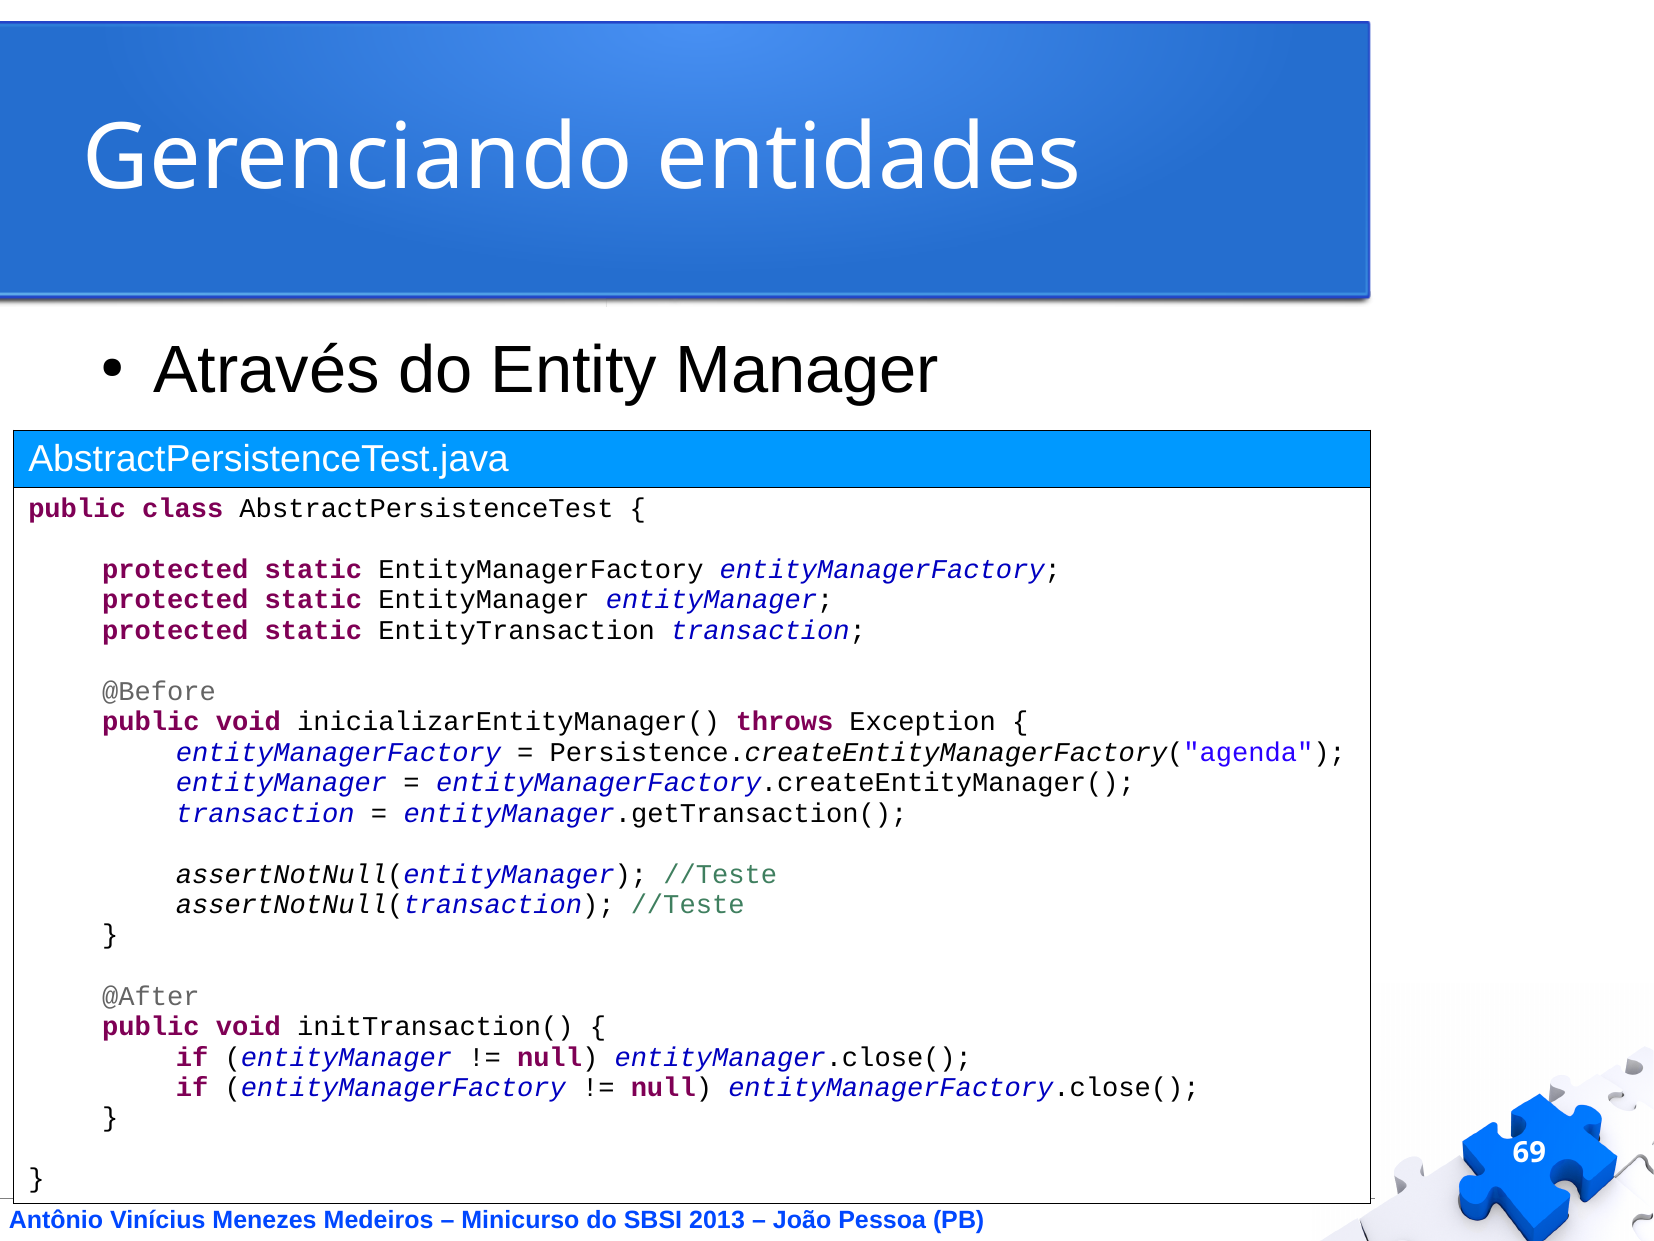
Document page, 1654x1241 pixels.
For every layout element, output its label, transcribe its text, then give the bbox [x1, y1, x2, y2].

title Gerenciando entidades [82, 49, 1323, 257]
table_cell public class AbstractPersistenceTest { protected static EntityManagerFactory entityManagerFactory; protected static EntityManager entityManager; protected static EntityTransaction transaction; @Before public void inicializarEntityManager() throws Exception { entityManagerFactory = Persistence.createEntityManagerFactory("agenda"); entityManager = entityManagerFactory.createEntityManager(); transaction = entityManager.getTransaction(); assertNotNull(entityManager); //Teste assertNotNull(transaction); //Teste } @After public void initTransaction() { if (entityManager != null) entityManager.close(); if (entityManagerFactory != null) entityManagerFactory.close(); } } [14, 488, 1370, 1203]
table_header AbstractPersistenceTest.java [14, 431, 1370, 487]
picture [0, 21, 1375, 307]
picture [1311, 983, 1654, 1241]
list Através do Entity Manager [82, 332, 1356, 430]
